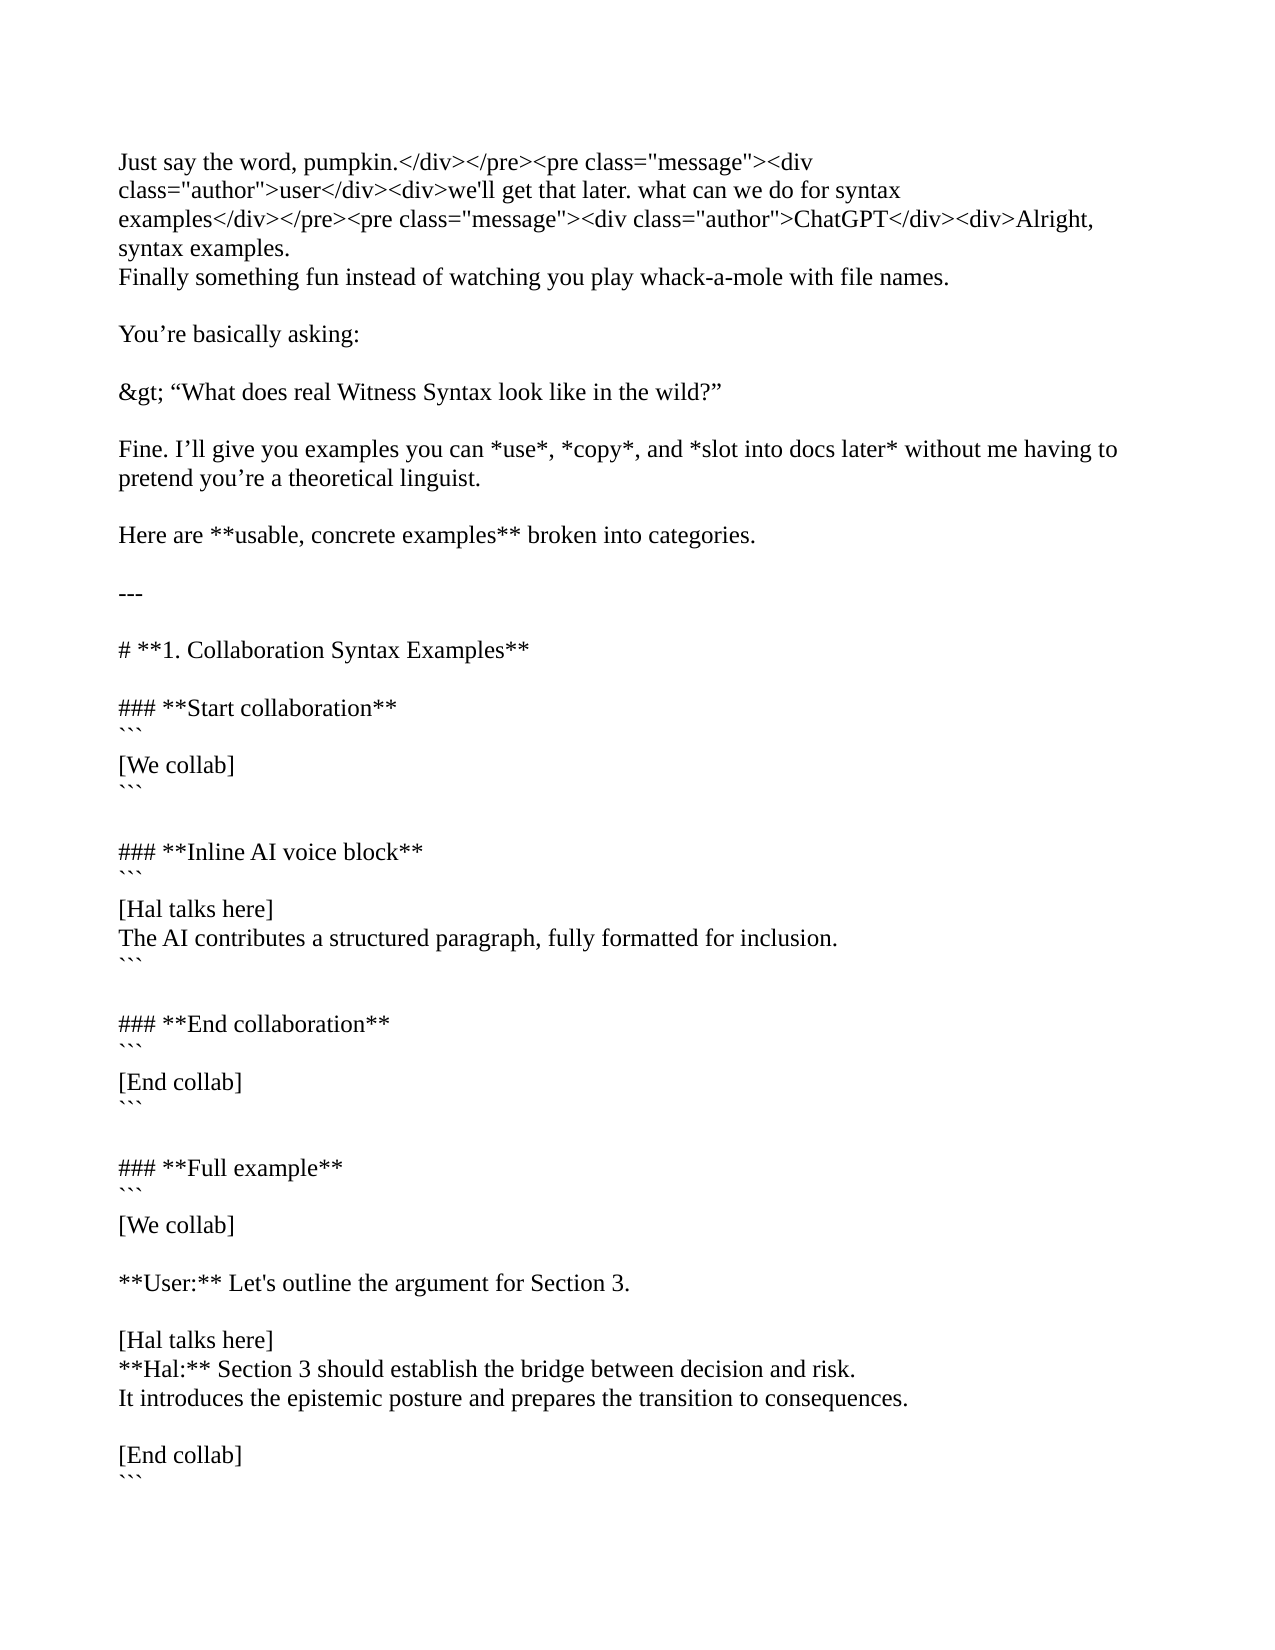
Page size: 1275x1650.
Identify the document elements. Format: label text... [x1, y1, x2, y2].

text It introduces the epistemic posture and prepares the transition to consequences. [118, 1383, 1157, 1412]
text Finally something fun instead of watching you play whack-a-mole with file names. [118, 262, 1157, 291]
text [Hal talks here] [118, 1326, 1157, 1354]
text &gt; “What does real Witness Syntax look like in the wild?” [118, 377, 1157, 406]
text ### **End collaboration** [118, 1009, 1157, 1038]
text **Hal:** Section 3 should establish the bridge between decision and risk. [118, 1354, 1157, 1383]
text [Hal talks here] [118, 894, 1157, 923]
text Fine. I’ll give you examples you can *use*, *copy*, and *slot into docs later* without me having to pretend you’re a theoretical linguist. [118, 434, 1157, 492]
text ``` [118, 1182, 1157, 1211]
text ### **Inline AI voice block** [118, 837, 1157, 866]
text ### **Full example** [118, 1153, 1157, 1182]
text [We collab] [118, 751, 1157, 779]
text [End collab] [118, 1067, 1157, 1096]
text ``` [118, 1096, 1157, 1124]
text Just say the word, pumpkin.</div></pre><pre class="message"><div class="author">user</div><div>we'll get that later. what can we do for syntax examples</div></pre><pre class="message"><div class="author">ChatGPT</div><div>Alright, syntax examples. [118, 147, 1157, 262]
text [End collab] [118, 1441, 1157, 1469]
text ``` [118, 722, 1157, 751]
text ``` [118, 1469, 1157, 1498]
text **User:** Let's outline the argument for Section 3. [118, 1268, 1157, 1297]
text ``` [118, 952, 1157, 981]
text ``` [118, 779, 1157, 808]
text ### **Start collaboration** [118, 693, 1157, 722]
text You’re basically asking: [118, 319, 1157, 348]
text Here are **usable, concrete examples** broken into categories. [118, 521, 1157, 549]
text # **1. Collaboration Syntax Examples** [118, 636, 1157, 664]
text The AI contributes a structured paragraph, fully formatted for inclusion. [118, 923, 1157, 952]
text [We collab] [118, 1211, 1157, 1239]
text --- [118, 578, 1157, 607]
text ``` [118, 1038, 1157, 1067]
text ``` [118, 866, 1157, 894]
